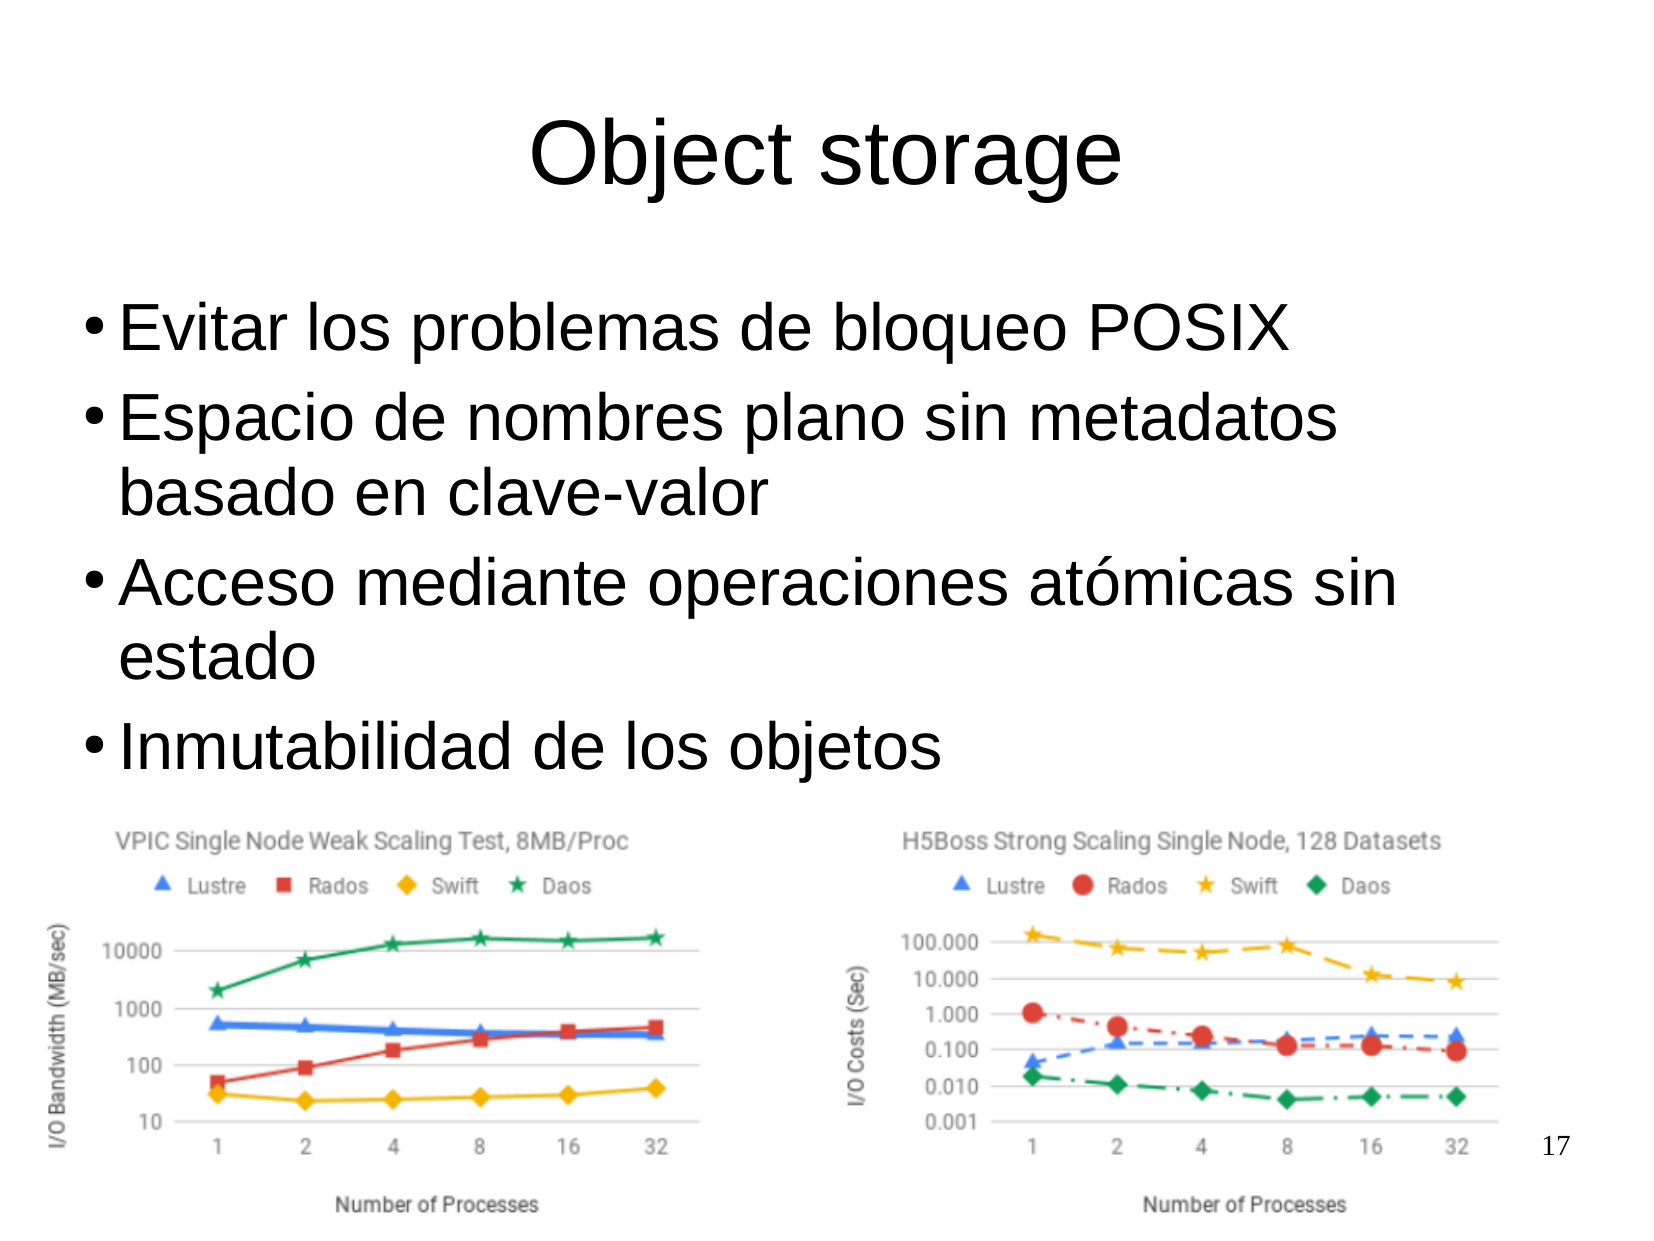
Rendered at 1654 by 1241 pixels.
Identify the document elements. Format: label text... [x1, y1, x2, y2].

title Object storage [82, 49, 1571, 257]
picture [11, 794, 1517, 1229]
list Evitar los problemas de bloqueo POSIX Espacio de nombres plano sin metadatos basado en clave-valor Acceso mediante operaciones atómicas sin estado Inmutabilidad de los objetos [82, 290, 1571, 1010]
